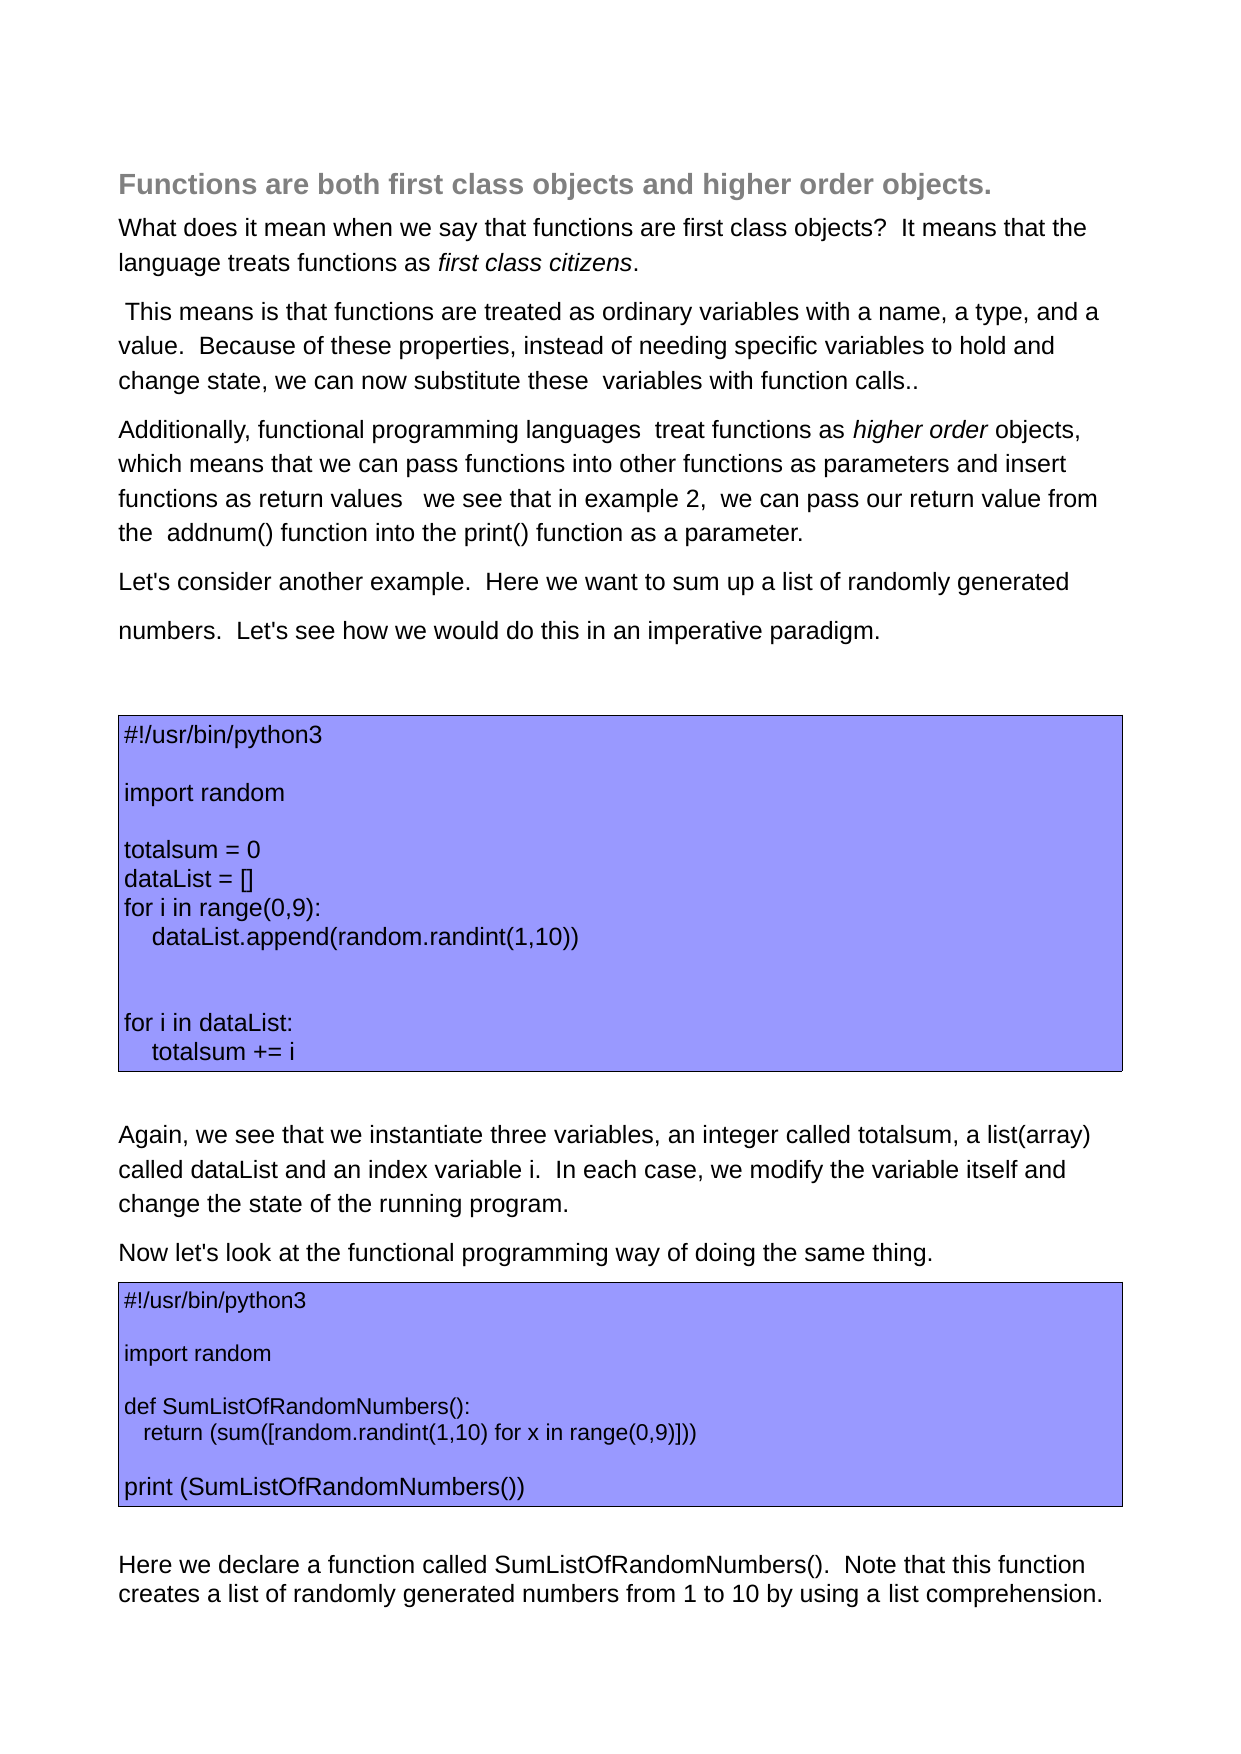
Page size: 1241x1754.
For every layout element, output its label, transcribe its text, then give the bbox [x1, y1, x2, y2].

text numbers. Let's see how we would do this in an imperative paradigm. [118, 616, 1122, 645]
text This means is that functions are treated as ordinary variables with a name, a type, and a value. Because of these properties, instead of needing specific variables to hold and change state, we can now substitute these variables with function calls.. [118, 297, 1122, 394]
table_header #!/usr/bin/python3 import random def SumListOfRandomNumbers(): return (sum([random.randint(1,10) for x in range(0,9)])) print (SumListOfRandomNumbers()) [119, 1283, 1122, 1506]
text Here we declare a function called SumListOfRandomNumbers(). Note that this function creates a list of randomly generated numbers from 1 to 10 by using a list comprehension. [118, 1550, 1122, 1607]
text Additionally, functional programming languages treat functions as higher order objects, which means that we can pass functions into other functions as parameters and insert functions as return values we see that in example 2, we can pass our return value from the addnum() function into the print() function as a parameter. [118, 415, 1122, 547]
text Again, we see that we instantiate three variables, an integer called totalsum, a list(array) called dataList and an index variable i. In each case, we modify the variable itself and change the state of the running program. [118, 1120, 1122, 1218]
subtitle Functions are both first class objects and higher order objects. [118, 167, 1122, 201]
table_header #!/usr/bin/python3 import random totalsum = 0 dataList = [] for i in range(0,9): dataList.append(random.randint(1,10)) for i in dataList: totalsum += i [119, 716, 1122, 1071]
text Let's consider another example. Here we want to sum up a list of randomly generated [118, 567, 1122, 596]
text Now let's look at the functional programming way of doing the same thing. [118, 1238, 1122, 1267]
text What does it mean when we say that functions are first class objects? It means that the language treats functions as first class citizens. [118, 213, 1122, 276]
